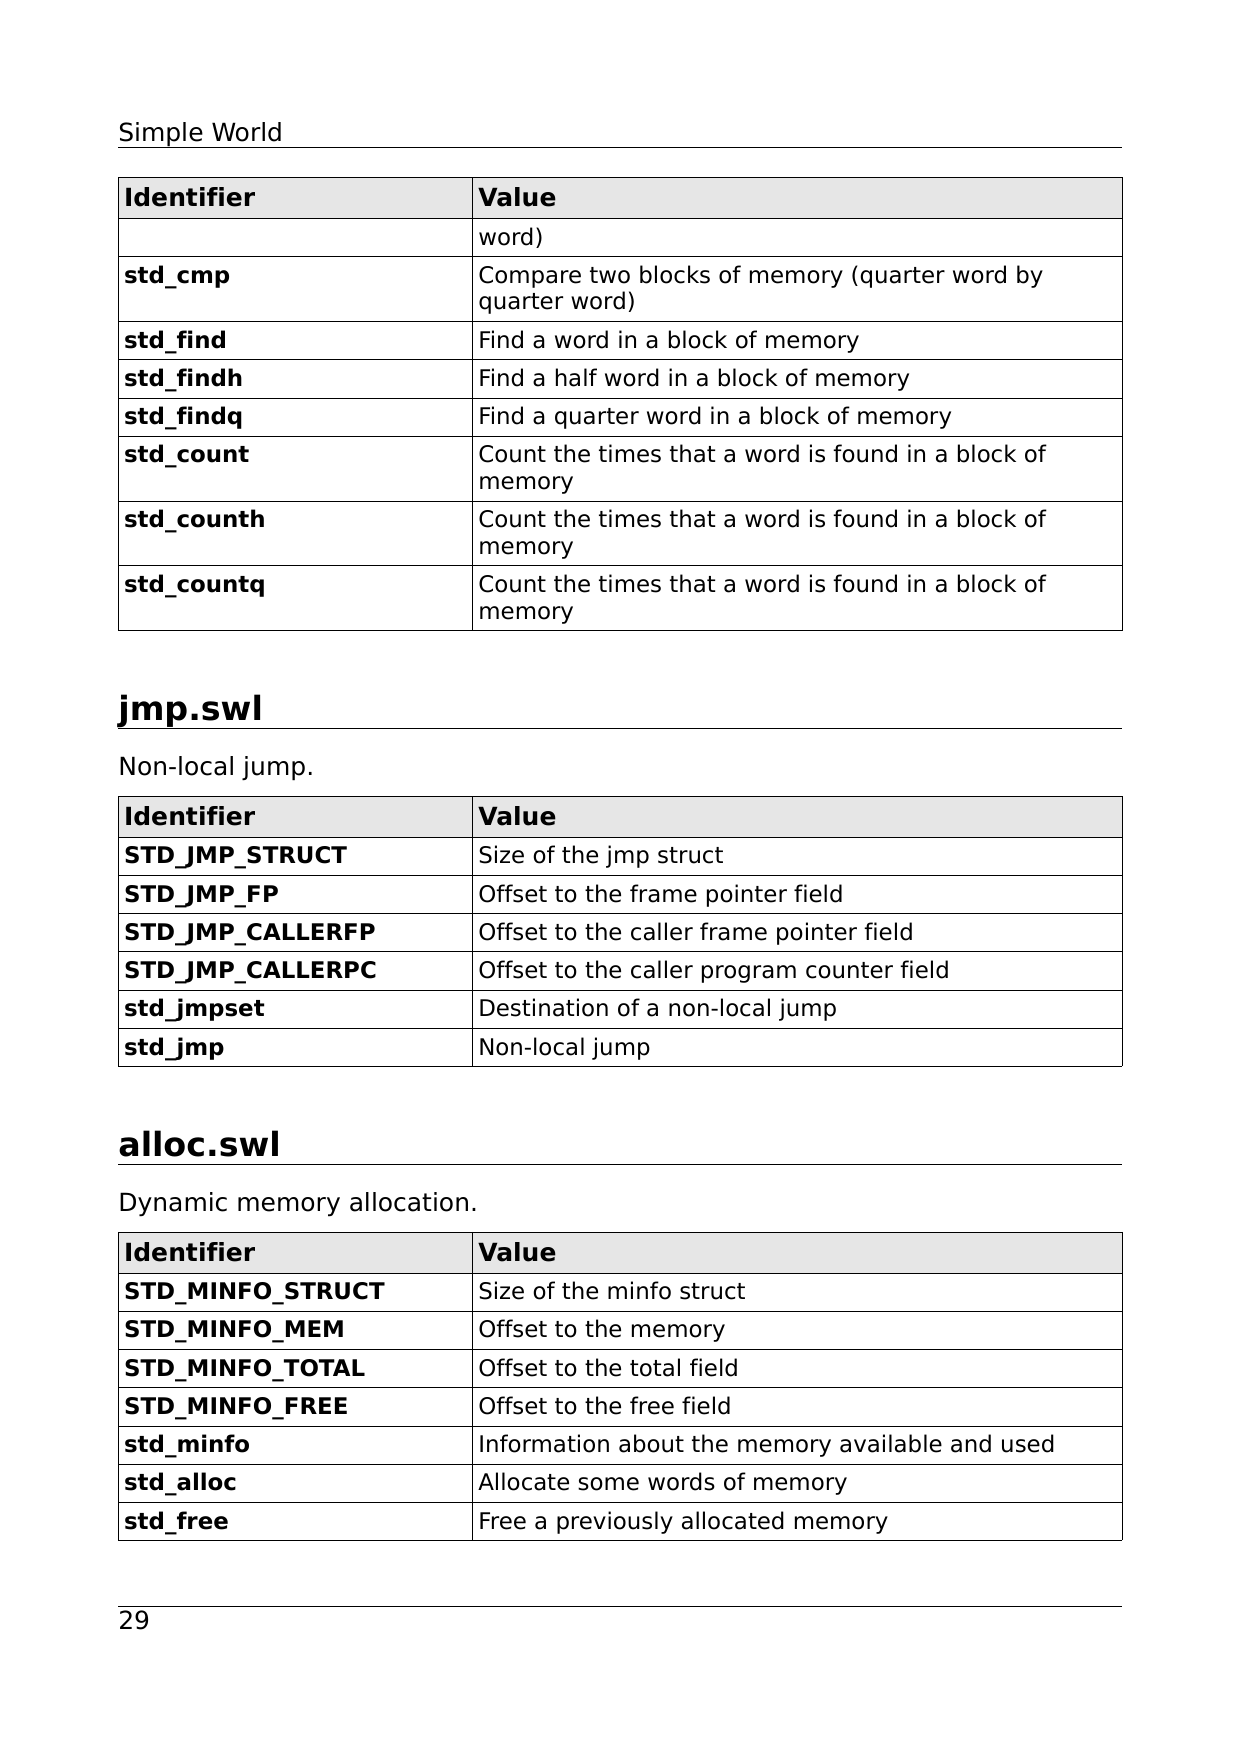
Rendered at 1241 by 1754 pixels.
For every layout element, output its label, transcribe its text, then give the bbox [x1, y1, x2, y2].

table_header Value [473, 797, 1122, 837]
table_header Identifier [119, 797, 472, 837]
table_cell STD_JMP_STRUCT [119, 838, 472, 875]
title jmp.swl [118, 689, 1122, 728]
table_cell std_jmp [119, 1029, 472, 1066]
table_cell Offset to the total field [473, 1350, 1122, 1387]
table_cell STD_JMP_CALLERFP [119, 914, 472, 951]
table_cell Offset to the caller program counter field [473, 952, 1122, 990]
table_cell Offset to the caller frame pointer field [473, 914, 1122, 951]
table_cell Find a half word in a block of memory [473, 360, 1122, 397]
text Dynamic memory allocation. [118, 1188, 1122, 1217]
table_cell Free a previously allocated memory [473, 1503, 1122, 1540]
table_header Value [473, 178, 1122, 218]
table_cell STD_MINFO_FREE [119, 1388, 472, 1426]
table_cell std_findh [119, 360, 472, 397]
table_cell std_find [119, 322, 472, 359]
table_header Value [473, 1233, 1122, 1273]
table_cell STD_MINFO_STRUCT [119, 1274, 472, 1311]
table_cell Offset to the free field [473, 1388, 1122, 1426]
table_cell Allocate some words of memory [473, 1465, 1122, 1502]
table_cell Find a word in a block of memory [473, 322, 1122, 359]
table_cell Destination of a non-local jump [473, 991, 1122, 1028]
table_cell STD_JMP_FP [119, 876, 472, 913]
table_cell Find a quarter word in a block of memory [473, 399, 1122, 436]
table_cell Non-local jump [473, 1029, 1122, 1066]
table_cell Count the times that a word is found in a block of memory [473, 502, 1122, 565]
table_cell std_free [119, 1503, 472, 1540]
table_cell Information about the memory available and used [473, 1427, 1122, 1464]
table_cell Count the times that a word is found in a block of memory [473, 566, 1122, 630]
table_cell std_count [119, 437, 472, 501]
table_cell Size of the minfo struct [473, 1274, 1122, 1311]
table_cell Offset to the frame pointer field [473, 876, 1122, 913]
table_cell Offset to the memory [473, 1312, 1122, 1349]
table_cell word) [473, 219, 1122, 256]
table_cell STD_MINFO_TOTAL [119, 1350, 472, 1387]
table_cell std_minfo [119, 1427, 472, 1464]
table_cell std_countq [119, 566, 472, 630]
table_cell STD_MINFO_MEM [119, 1312, 472, 1349]
text Non-local jump. [118, 752, 1122, 781]
table_header Identifier [119, 1233, 472, 1273]
table_cell std_alloc [119, 1465, 472, 1502]
table_cell std_cmp [119, 257, 472, 321]
table_cell Count the times that a word is found in a block of memory [473, 437, 1122, 501]
title alloc.swl [118, 1125, 1122, 1164]
table_cell Size of the jmp struct [473, 838, 1122, 875]
table_cell Compare two blocks of memory (quarter word by quarter word) [473, 257, 1122, 321]
table_cell std_counth [119, 502, 472, 565]
table_cell std_jmpset [119, 991, 472, 1028]
table_header Identifier [119, 178, 472, 218]
table_cell [119, 219, 472, 256]
table_cell STD_JMP_CALLERPC [119, 952, 472, 990]
table_cell std_findq [119, 399, 472, 436]
